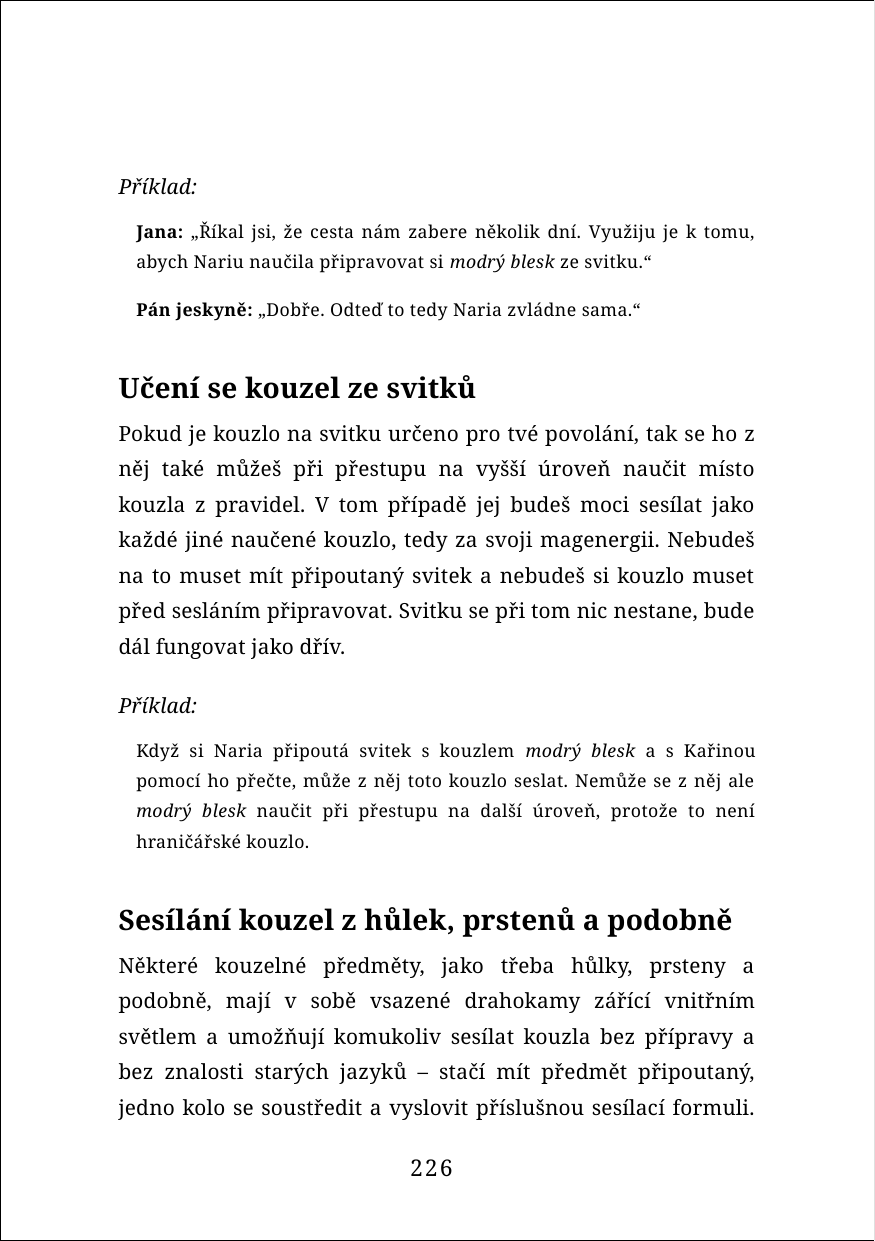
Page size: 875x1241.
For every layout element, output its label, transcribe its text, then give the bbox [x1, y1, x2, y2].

text Když si Naria připoutá svitek s kouzlem modrý blesk a s Kařinou pomocí ho přečte, může z něj toto kouzlo seslat. Nemůže se z něj ale modrý blesk naučit při přestupu na další úroveň, protože to není hraničářské kouzlo. [136, 738, 756, 853]
subtitle Učení se kouzel ze svitků [118, 369, 756, 407]
subtitle Sesílání kouzel z hůlek, prstenů a podobně [118, 901, 756, 939]
text Některé kouzelné předměty, jako třeba hůlky, prsteny a podobně, mají v sobě vsazené drahokamy zářící vnitřním světlem a umožňují komukoliv sesílat kouzla bez přípravy a bez znalosti starých jazyků – stačí mít předmět připoutaný, jedno kolo se soustředit a vyslovit příslušnou sesílací formuli. [118, 951, 756, 1121]
text Jana: „Říkal jsi, že cesta nám zabere několik dní. Využiju je k tomu, abych Nariu naučila připravovat si modrý blesk ze svitku.“ [136, 219, 756, 273]
text Pokud je kouzlo na svitku určeno pro tvé povolání, tak se ho z něj také můžeš při přestupu na vyšší úroveň naučit místo kouzla z pravidel. V tom případě jej budeš moci sesílat jako každé jiné naučené kouzlo, tedy za svoji magenergii. Nebudeš na to muset mít připoutaný svitek a nebudeš si kouzlo muset před sesláním připravovat. Svitku se při tom nic nestane, bude dál fungovat jako dřív. [118, 419, 756, 660]
text Příklad: [118, 172, 756, 200]
text Příklad: [118, 691, 756, 719]
text Pán jeskyně: „Dobře. Odteď to tedy Naria zvládne sama.“ [136, 297, 756, 321]
